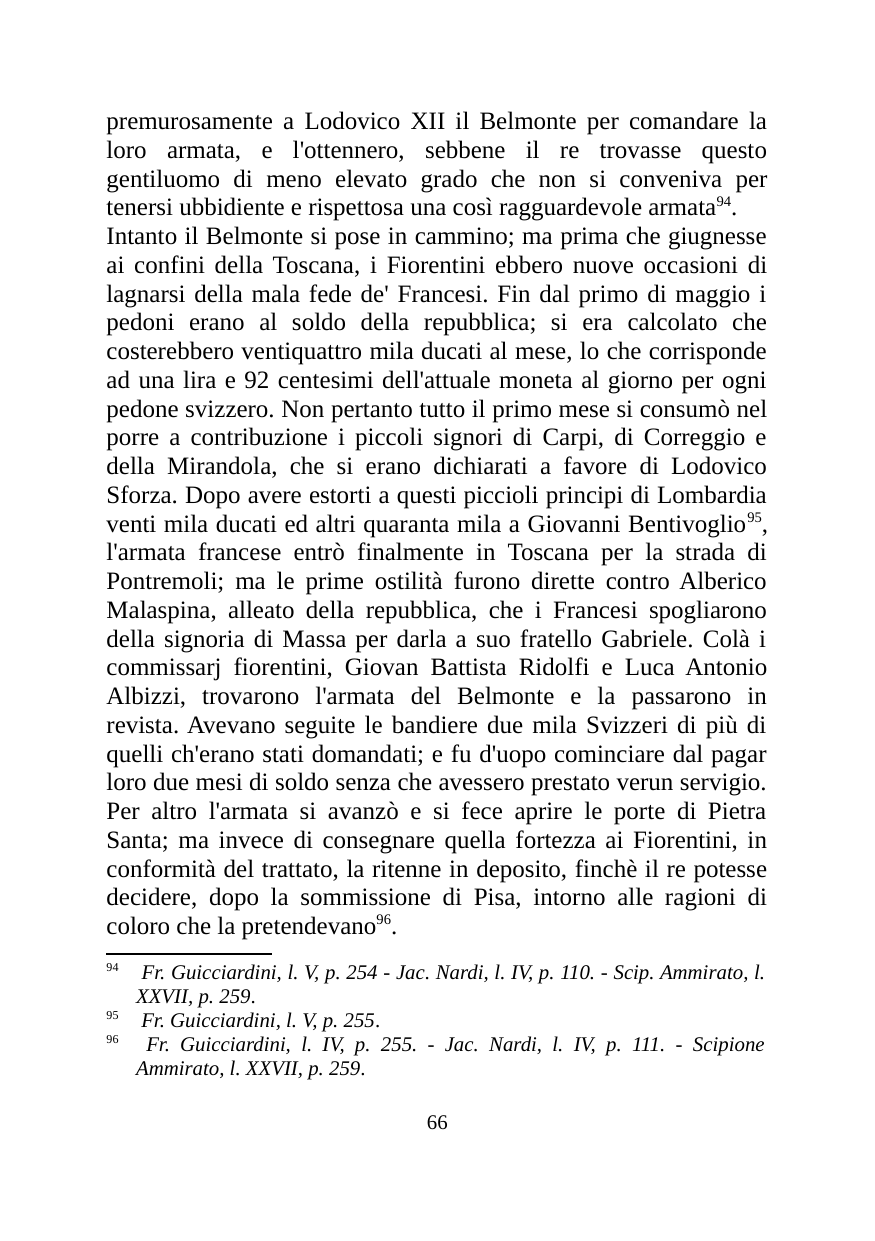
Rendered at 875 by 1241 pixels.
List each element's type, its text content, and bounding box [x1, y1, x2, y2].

text premurosamente a Lodovico XII il Belmonte per comandare la loro armata, e l'ottennero, sebbene il re trovasse questo gentiluomo di meno elevato grado che non si conveniva per tenersi ubbidiente e rispettosa una così ragguardevole armata. [106, 106, 768, 221]
text Fr. Guicciardini, l. IV, p. 255. - Jac. Nardi, l. IV, p. 111. - Scipione Ammirato, l. XXVII, p. 259. [106, 1032, 768, 1080]
text Fr. Guicciardini, l. V, p. 254 - Jac. Nardi, l. IV, p. 110. - Scip. Ammirato, l. XXVII, p. 259. [106, 960, 768, 1008]
text Fr. Guicciardini, l. V, p. 255. [106, 1008, 768, 1032]
text Intanto il Belmonte si pose in cammino; ma prima che giugnesse ai confini della Toscana, i Fiorentini ebbero nuove occasioni di lagnarsi della mala fede de' Francesi. Fin dal primo di maggio i pedoni erano al soldo della repubblica; si era calcolato che costerebbero ventiquattro mila ducati al mese, lo che corrisponde ad una lira e 92 centesimi dell'attuale moneta al giorno per ogni pedone svizzero. Non pertanto tutto il primo mese si consumò nel porre a contribuzione i piccoli signori di Carpi, di Correggio e della Mirandola, che si erano dichiarati a favore di Lodovico Sforza. Dopo avere estorti a questi piccioli principi di Lombardia venti mila ducati ed altri quaranta mila a Giovanni Bentivoglio, l'armata francese entrò finalmente in Toscana per la strada di Pontremoli; ma le prime ostilità furono dirette contro Alberico Malaspina, alleato della repubblica, che i Francesi spogliarono della signoria di Massa per darla a suo fratello Gabriele. Colà i commissarj fiorentini, Giovan Battista Ridolfi e Luca Antonio Albizzi, trovarono l'armata del Belmonte e la passarono in revista. Avevano seguite le bandiere due mila Svizzeri di più di quelli ch'erano stati domandati; e fu d'uopo cominciare dal pagar loro due mesi di soldo senza che avessero prestato verun servigio. Per altro l'armata si avanzò e si fece aprire le porte di Pietra Santa; ma invece di consegnare quella fortezza ai Fiorentini, in conformità del trattato, la ritenne in deposito, finchè il re potesse decidere, dopo la sommissione di Pisa, intorno alle ragioni di coloro che la pretendevano. [106, 221, 768, 940]
